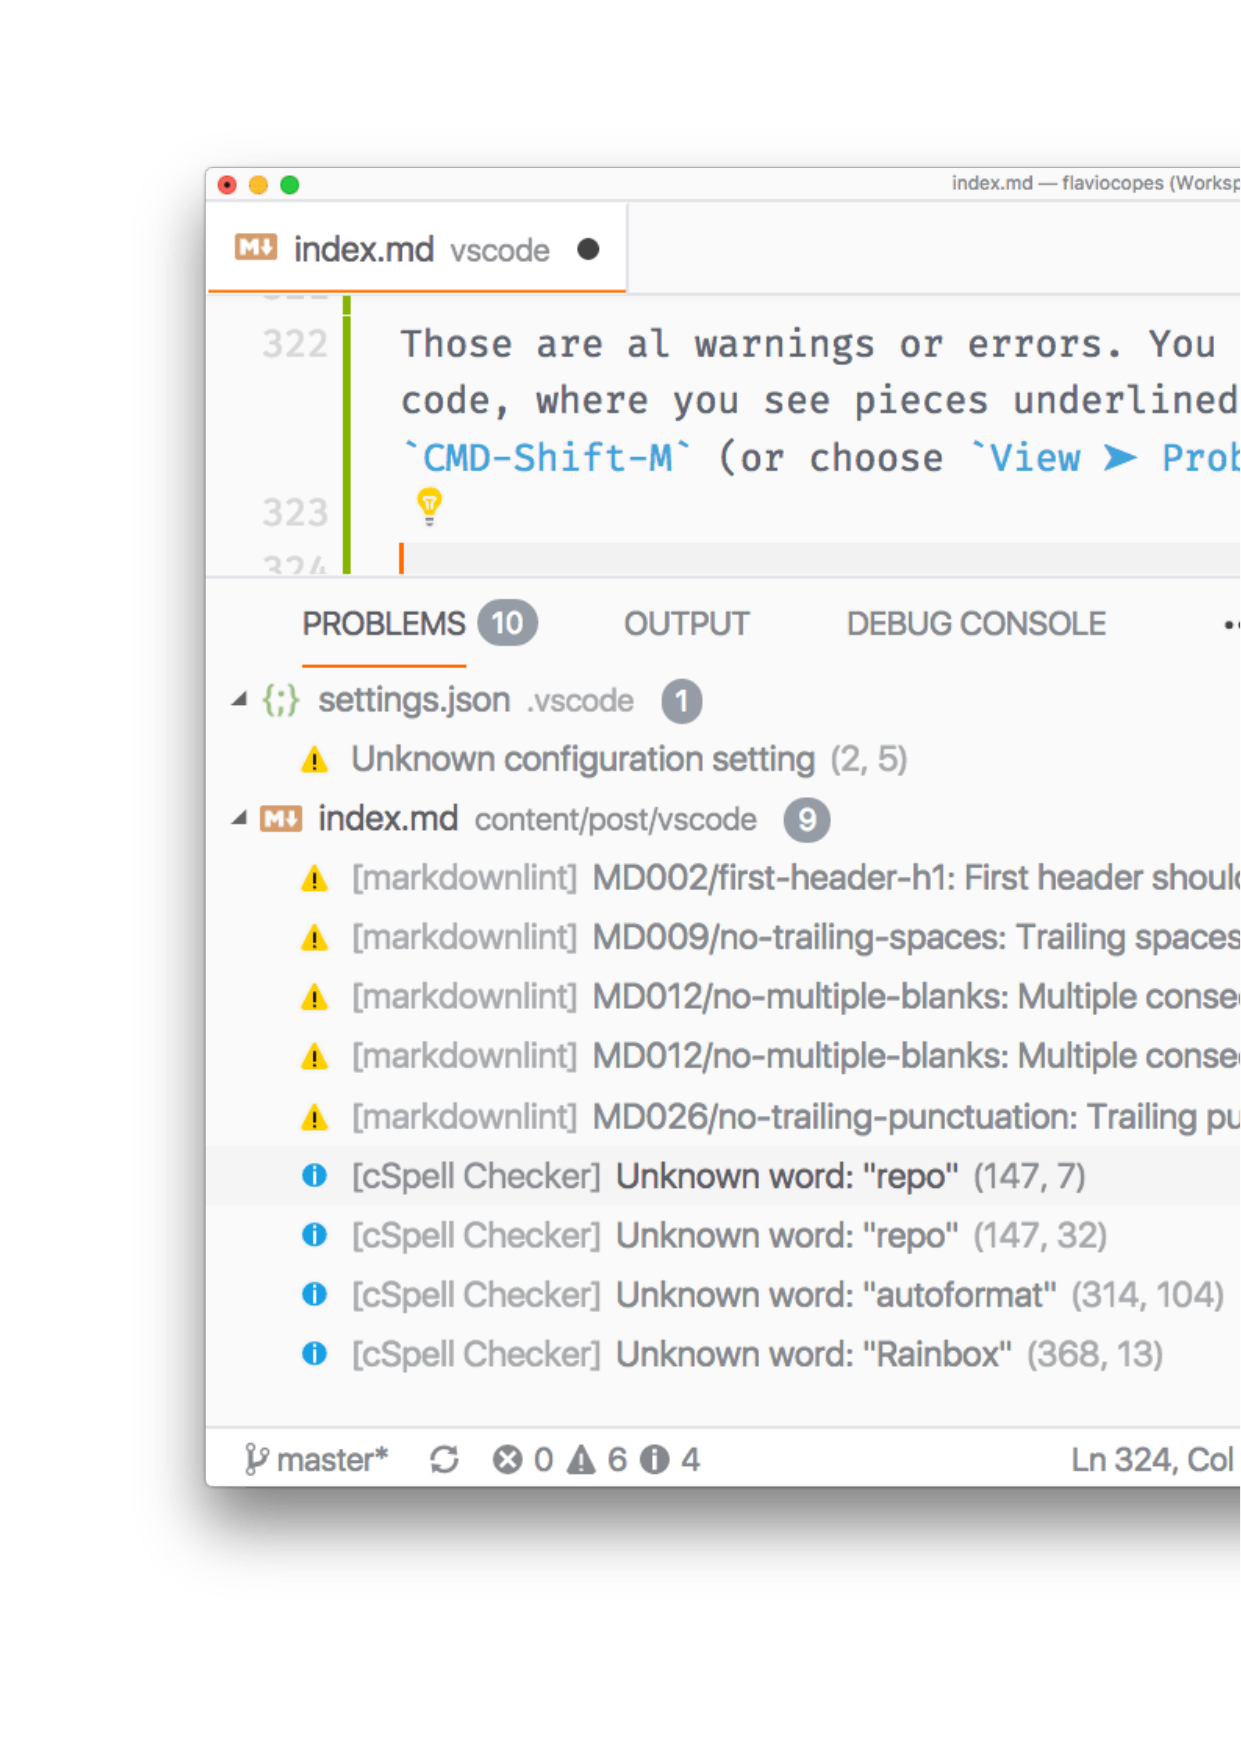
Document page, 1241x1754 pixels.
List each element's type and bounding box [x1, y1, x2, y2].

picture [118, 118, 1241, 1612]
